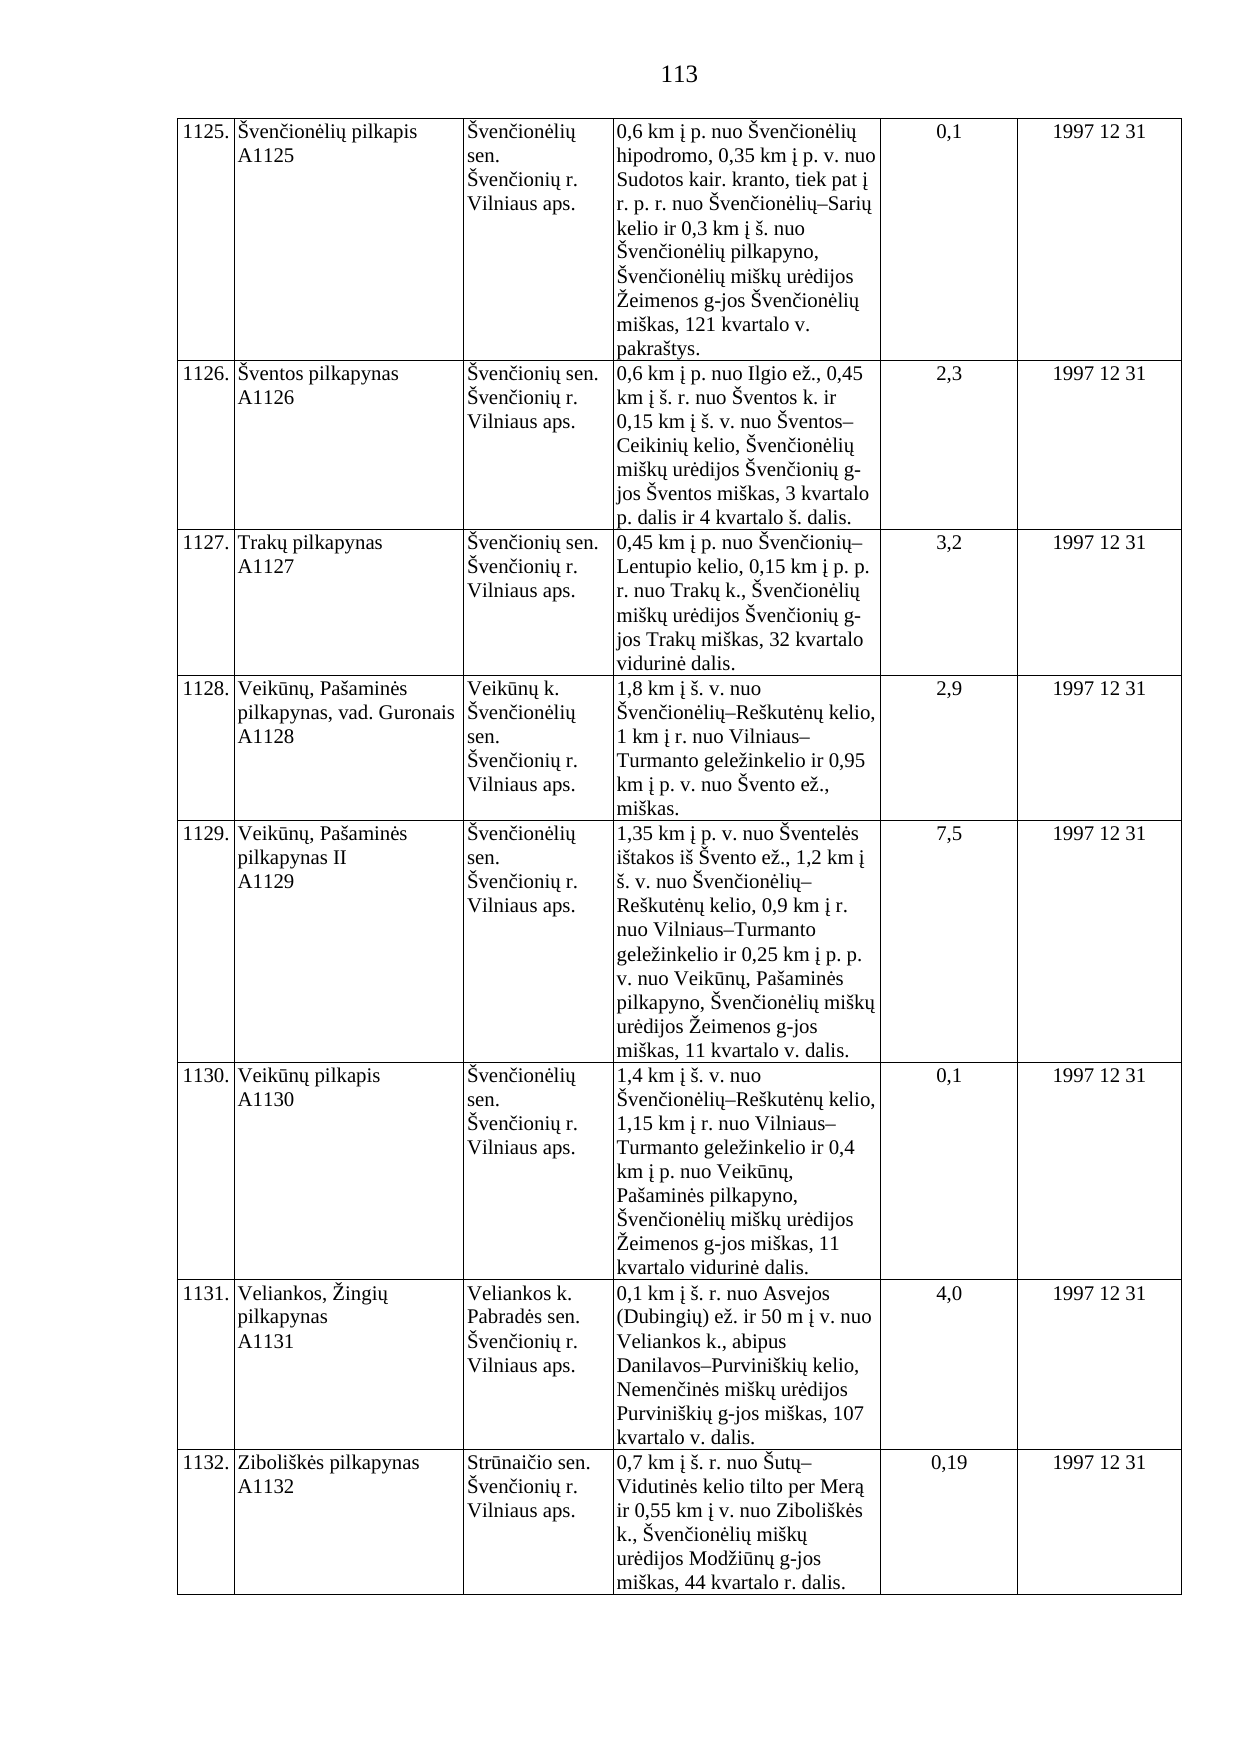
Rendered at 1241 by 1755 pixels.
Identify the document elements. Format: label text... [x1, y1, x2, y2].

table_cell Švenčionėlių sen. Švenčionių r. Vilniaus aps. [464, 821, 613, 1062]
table_cell 1126. [178, 361, 234, 529]
table_cell 0,6 km į p. nuo Švenčionėlių hipodromo, 0,35 km į p. v. nuo Sudotos kair. kranto, tiek pat į r. p. r. nuo Švenčionėlių–Sarių kelio ir 0,3 km į š. nuo Švenčionėlių pilkapyno, Švenčionėlių miškų urėdijos Žeimenos g-jos Švenčionėlių miškas, 121 kvartalo v. pakraštys. [614, 119, 880, 360]
table_cell Veikūnų pilkapis A1130 [235, 1063, 463, 1279]
table_cell Švenčionėlių sen. Švenčionių r. Vilniaus aps. [464, 119, 613, 360]
table_cell 1,35 km į p. v. nuo Šventelės ištakos iš Švento ež., 1,2 km į š. v. nuo Švenčionėlių– Reškutėnų kelio, 0,9 km į r. nuo Vilniaus–Turmanto geležinkelio ir 0,25 km į p. p. v. nuo Veikūnų, Pašaminės pilkapyno, Švenčionėlių miškų urėdijos Žeimenos g-jos miškas, 11 kvartalo v. dalis. [614, 821, 880, 1062]
table_cell Veliankos k. Pabradės sen. Švenčionių r. Vilniaus aps. [464, 1280, 613, 1449]
table_cell 2,9 [881, 676, 1017, 820]
table_cell Švenčionių sen. Švenčionių r. Vilniaus aps. [464, 530, 613, 675]
table_cell 1127. [178, 530, 234, 675]
table_cell Veikūnų, Pašaminės pilkapynas II A1129 [235, 821, 463, 1062]
table_cell 3,2 [881, 530, 1017, 675]
table_cell 1997 12 31 [1018, 1063, 1181, 1279]
table_cell 0,45 km į p. nuo Švenčionių–Lentupio kelio, 0,15 km į p. p. r. nuo Trakų k., Švenčionėlių miškų urėdijos Švenčionių g-jos Trakų miškas, 32 kvartalo vidurinė dalis. [614, 530, 880, 675]
table_cell Trakų pilkapynas A1127 [235, 530, 463, 675]
table_cell 0,1 km į š. r. nuo Asvejos (Dubingių) ež. ir 50 m į v. nuo Veliankos k., abipus Danilavos–Purviniškių kelio, Nemenčinės miškų urėdijos Purviniškių g-jos miškas, 107 kvartalo v. dalis. [614, 1280, 880, 1449]
table_cell Švenčionėlių pilkapis A1125 [235, 119, 463, 360]
table_cell 1997 12 31 [1018, 1450, 1181, 1594]
table_cell 0,19 [881, 1450, 1017, 1594]
table_cell 7,5 [881, 821, 1017, 1062]
table_cell Švenčionių sen. Švenčionių r. Vilniaus aps. [464, 361, 613, 529]
table_cell Ziboliškės pilkapynas A1132 [235, 1450, 463, 1594]
table_cell 1997 12 31 [1018, 530, 1181, 675]
table_cell Šventos pilkapynas A1126 [235, 361, 463, 529]
table_cell 2,3 [881, 361, 1017, 529]
table_cell 0,6 km į p. nuo Ilgio ež., 0,45 km į š. r. nuo Šventos k. ir 0,15 km į š. v. nuo Šventos–Ceikinių kelio, Švenčionėlių miškų urėdijos Švenčionių g-jos Šventos miškas, 3 kvartalo p. dalis ir 4 kvartalo š. dalis. [614, 361, 880, 529]
table_cell 1131. [178, 1280, 234, 1449]
table_cell Veikūnų k. Švenčionėlių sen. Švenčionių r. Vilniaus aps. [464, 676, 613, 820]
table_cell Veliankos, Žingių pilkapynas A1131 [235, 1280, 463, 1449]
table_cell 1997 12 31 [1018, 119, 1181, 360]
table_cell Strūnaičio sen. Švenčionių r. Vilniaus aps. [464, 1450, 613, 1594]
table_cell 0,1 [881, 1063, 1017, 1279]
table_cell 1130. [178, 1063, 234, 1279]
table_cell 4,0 [881, 1280, 1017, 1449]
table_cell 1997 12 31 [1018, 1280, 1181, 1449]
table_cell 1,8 km į š. v. nuo Švenčionėlių–Reškutėnų kelio, 1 km į r. nuo Vilniaus–Turmanto geležinkelio ir 0,95 km į p. v. nuo Švento ež., miškas. [614, 676, 880, 820]
table_cell 1997 12 31 [1018, 676, 1181, 820]
table_cell Švenčionėlių sen. Švenčionių r. Vilniaus aps. [464, 1063, 613, 1279]
table_cell 1997 12 31 [1018, 361, 1181, 529]
table_cell 0,7 km į š. r. nuo Šutų–Vidutinės kelio tilto per Merą ir 0,55 km į v. nuo Ziboliškės k., Švenčionėlių miškų urėdijos Modžiūnų g-jos miškas, 44 kvartalo r. dalis. [614, 1450, 880, 1594]
table_cell 1129. [178, 821, 234, 1062]
table_cell 0,1 [881, 119, 1017, 360]
table_cell 1132. [178, 1450, 234, 1594]
table_cell 1128. [178, 676, 234, 820]
table_cell 1997 12 31 [1018, 821, 1181, 1062]
table_cell 1,4 km į š. v. nuo Švenčionėlių–Reškutėnų kelio, 1,15 km į r. nuo Vilniaus–Turmanto geležinkelio ir 0,4 km į p. nuo Veikūnų, Pašaminės pilkapyno, Švenčionėlių miškų urėdijos Žeimenos g-jos miškas, 11 kvartalo vidurinė dalis. [614, 1063, 880, 1279]
table_cell 1125. [178, 119, 234, 360]
table_cell Veikūnų, Pašaminės pilkapynas, vad. Guronais A1128 [235, 676, 463, 820]
